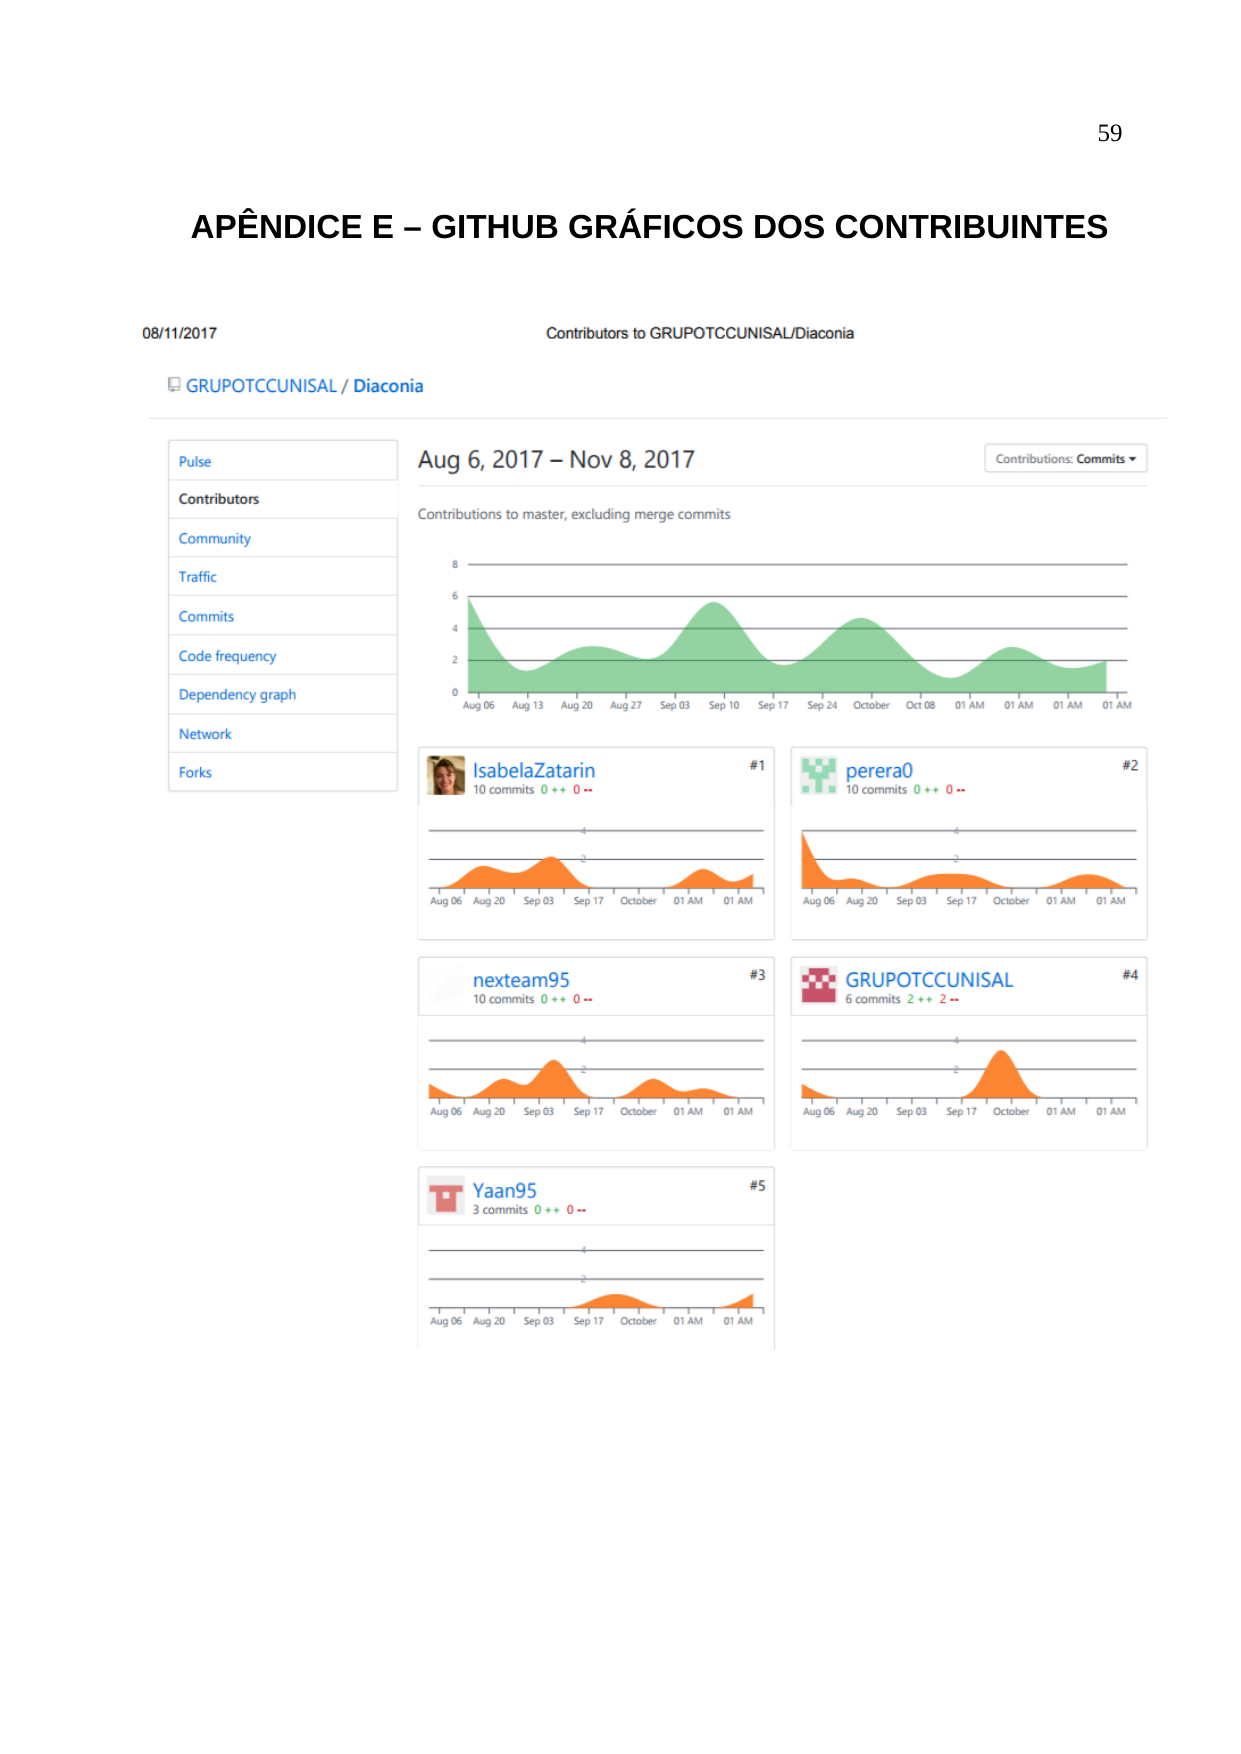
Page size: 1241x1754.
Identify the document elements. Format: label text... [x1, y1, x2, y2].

subtitle apêndice e – github gráficos dos contribuintes [177, 207, 1122, 245]
picture [125, 313, 1174, 1349]
